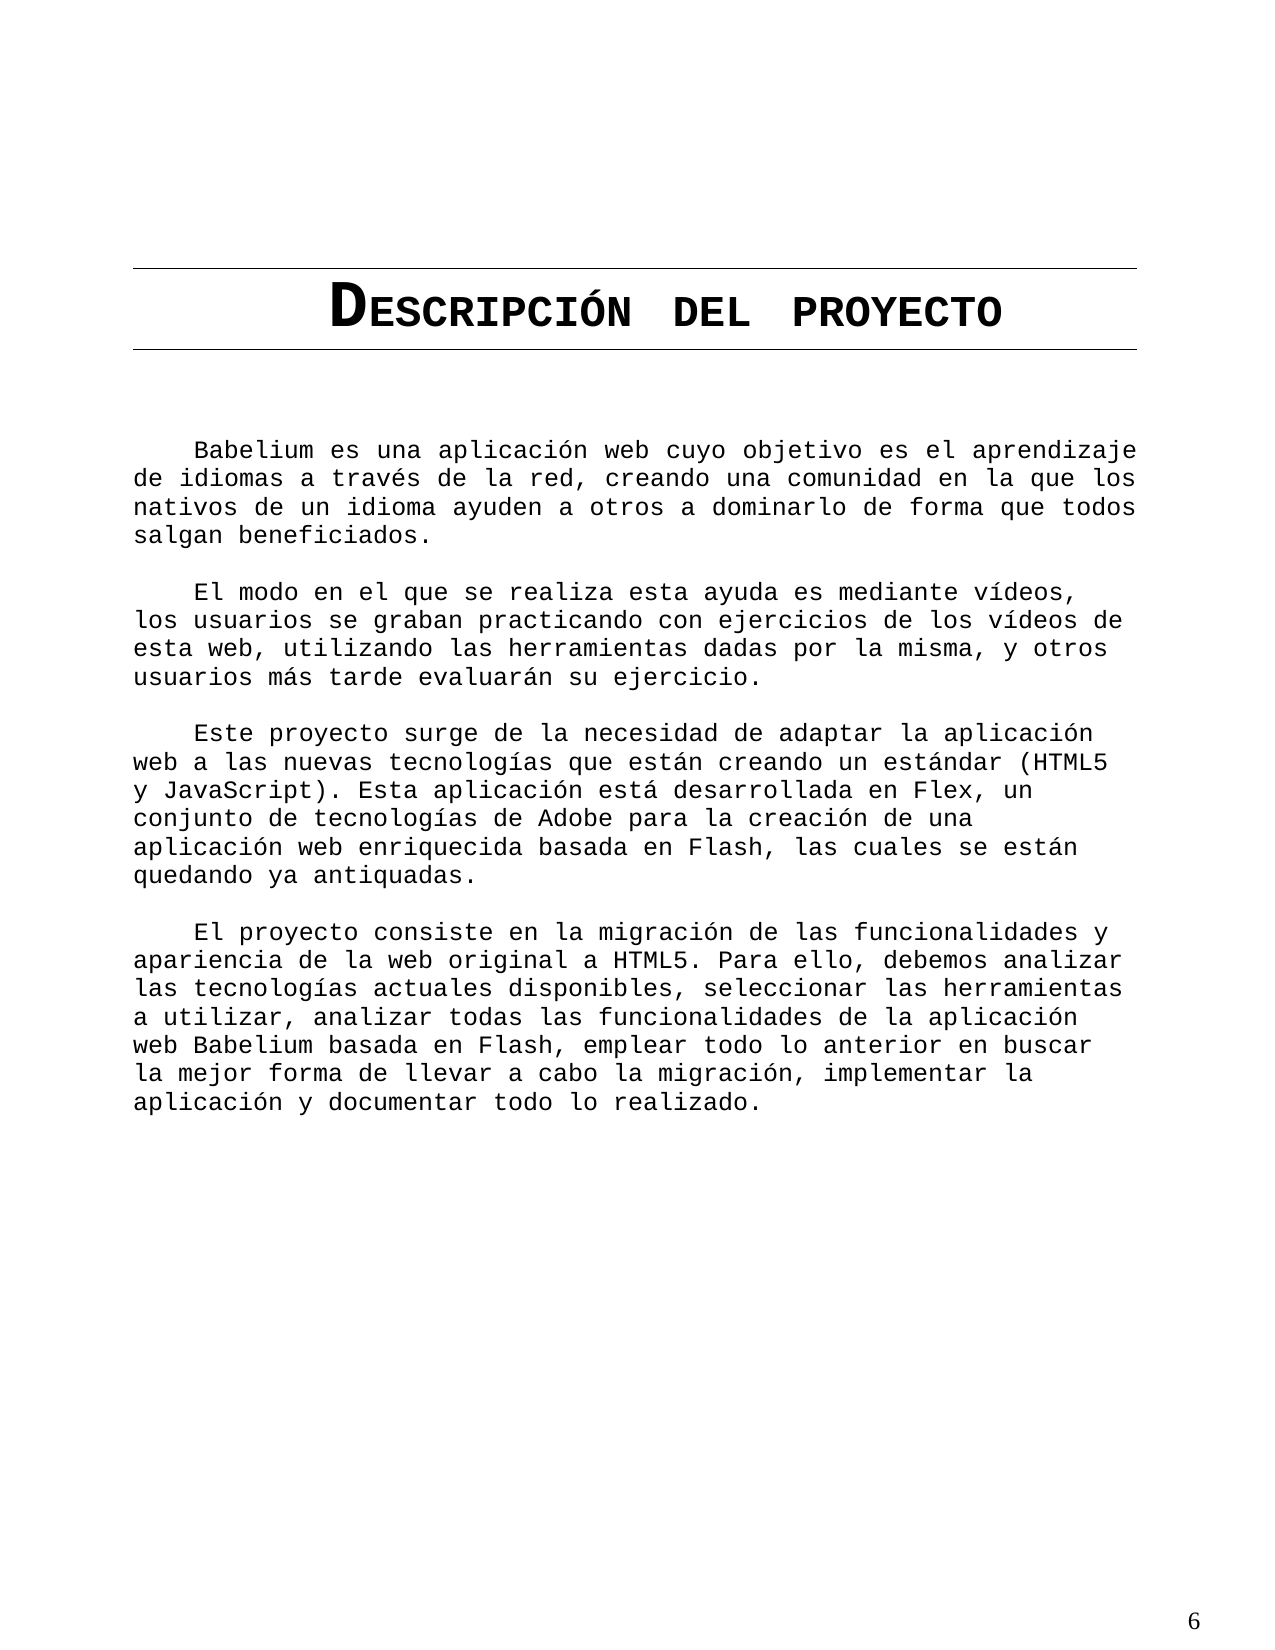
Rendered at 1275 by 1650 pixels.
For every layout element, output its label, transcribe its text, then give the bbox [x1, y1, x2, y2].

subtitle Descripción del proyecto [133, 269, 1137, 349]
text El modo en el que se realiza esta ayuda es mediante vídeos, los usuarios se graban practicando con ejercicios de los vídeos de esta web, utilizando las herramientas dadas por la misma, y otros usuarios más tarde evaluarán su ejercicio. [133, 579, 1137, 692]
text El proyecto consiste en la migración de las funcionalidades y apariencia de la web original a HTML5. Para ello, debemos analizar las tecnologías actuales disponibles, seleccionar las herramientas a utilizar, analizar todas las funcionalidades de la aplicación web Babelium basada en Flash, emplear todo lo anterior en buscar la mejor forma de llevar a cabo la migración, implementar la aplicación y documentar todo lo realizado. [133, 919, 1137, 1117]
text Babelium es una aplicación web cuyo objetivo es el aprendizaje de idiomas a través de la red, creando una comunidad en la que los nativos de un idioma ayuden a otros a dominarlo de forma que todos salgan beneficiados. [133, 437, 1137, 551]
text Este proyecto surge de la necesidad de adaptar la aplicación web a las nuevas tecnologías que están creando un estándar (HTML5 y JavaScript). Esta aplicación está desarrollada en Flex, un conjunto de tecnologías de Adobe para la creación de una aplicación web enriquecida basada en Flash, las cuales se están quedando ya antiquadas. [133, 721, 1137, 891]
